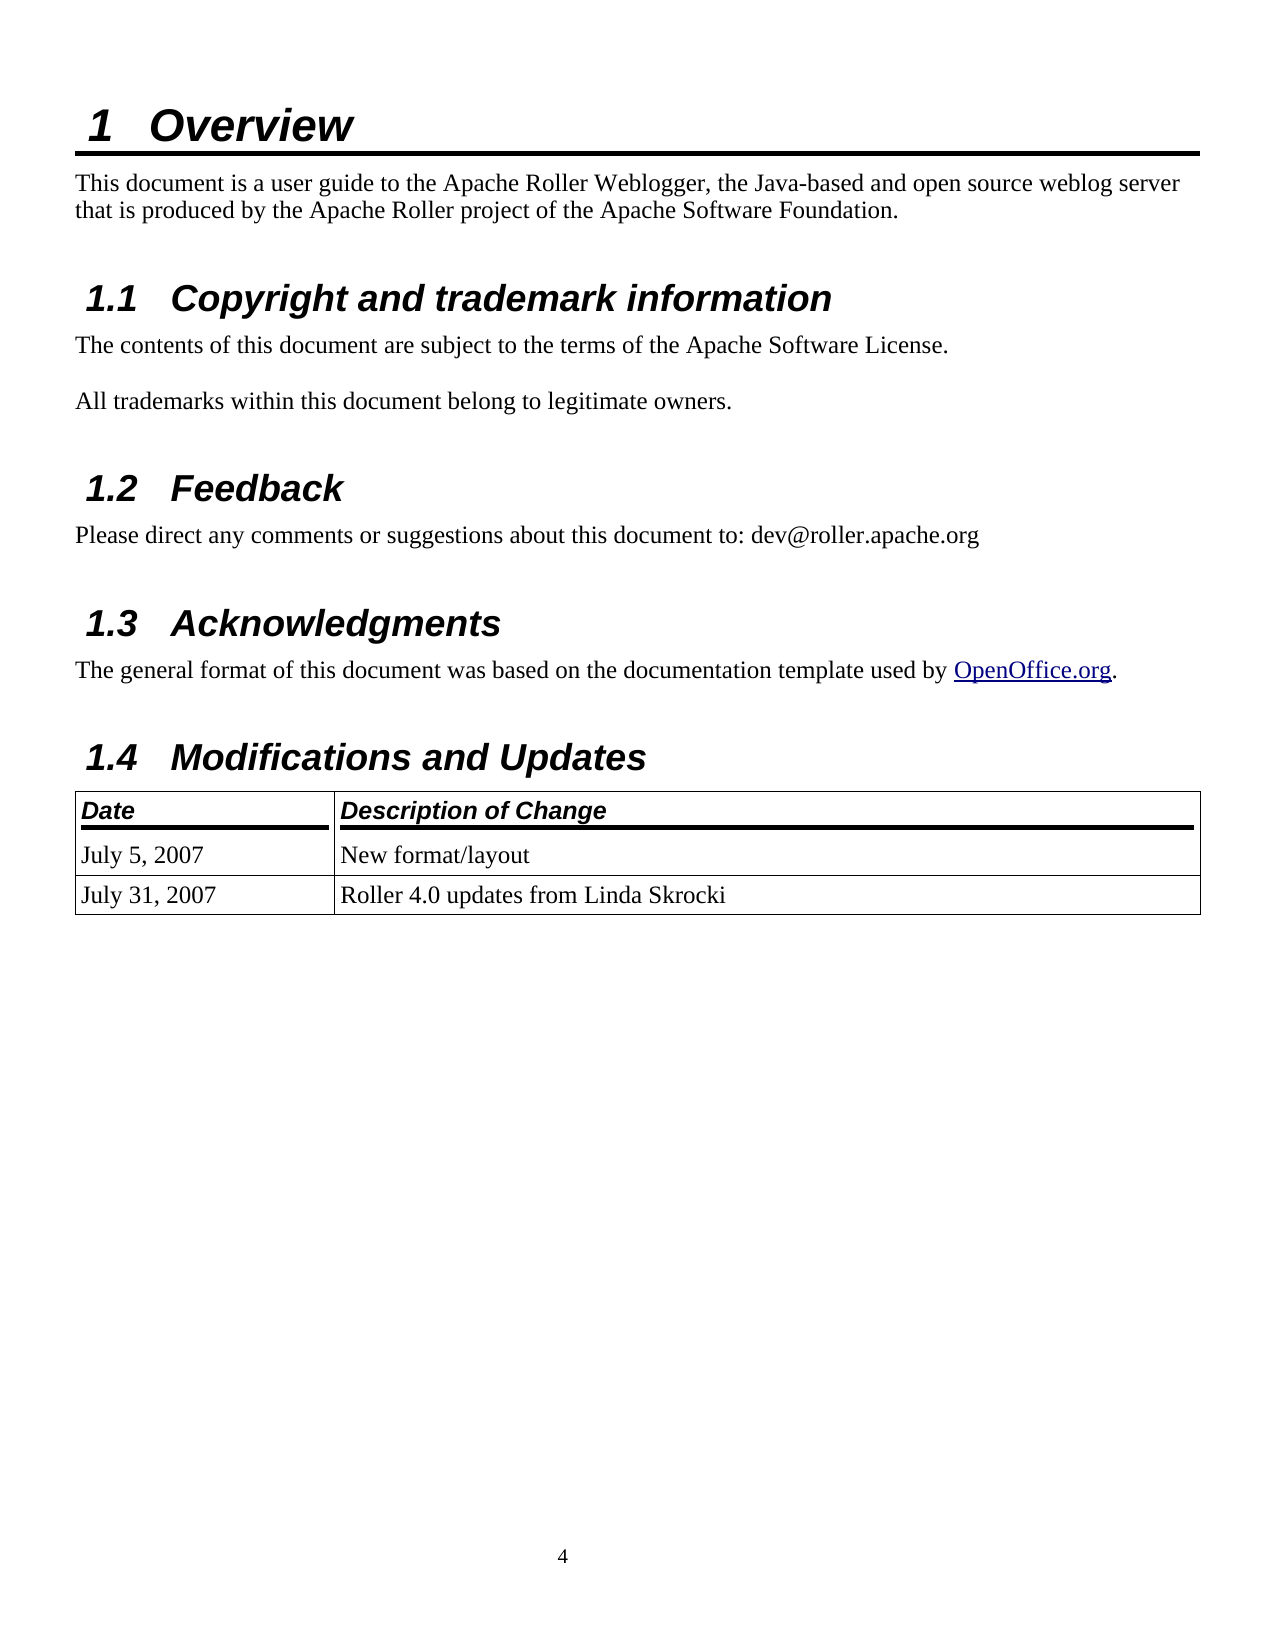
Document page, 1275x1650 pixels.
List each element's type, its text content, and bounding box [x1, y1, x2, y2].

text The general format of this document was based on the documentation template used by OpenOffice.org. [75, 656, 1200, 684]
table_header Description of Change [335, 792, 1200, 836]
text Please direct any comments or suggestions about this document to: dev@roller.apache.org [75, 522, 1200, 549]
subtitle Acknowledgments [75, 602, 1200, 644]
table_cell Roller 4.0 updates from Linda Skrocki [335, 876, 1200, 914]
table_cell July 5, 2007 [76, 836, 334, 875]
text This document is a user guide to the Apache Roller Weblogger, the Java-based and open source weblog server that is produced by the Apache Roller project of the Apache Software Foundation. [75, 169, 1200, 224]
text The contents of this document are subject to the terms of the Apache Software License. [75, 331, 1200, 359]
table_header Date [76, 792, 334, 836]
subtitle Copyright and trademark information [75, 277, 1200, 319]
table_cell New format/layout [335, 836, 1200, 875]
subtitle Feedback [75, 467, 1200, 509]
table_cell July 31, 2007 [76, 876, 334, 914]
subtitle Modifications and Updates [75, 737, 1200, 779]
subtitle Overview [75, 100, 1200, 151]
text All trademarks within this document belong to legitimate owners. [75, 387, 1200, 414]
